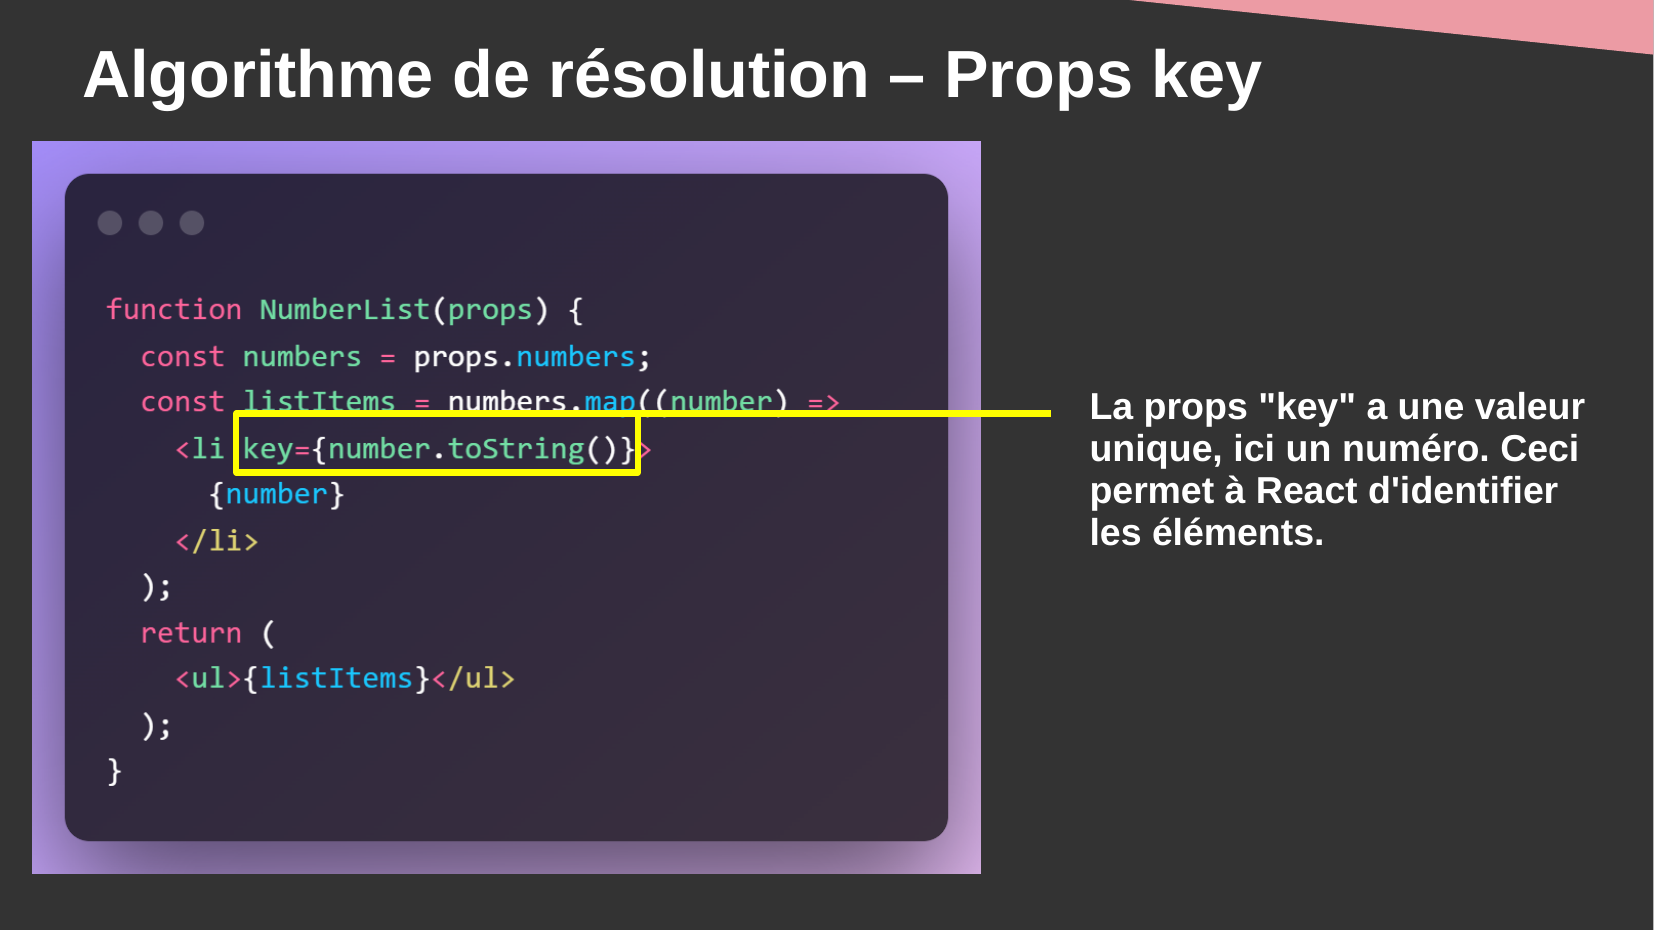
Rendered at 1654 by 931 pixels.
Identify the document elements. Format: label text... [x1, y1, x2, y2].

text_box La props "key" a une valeur unique, ici un numéro. Ceci permet à React d'identifier les éléments. [1074, 377, 1630, 579]
text_box [1129, 0, 1654, 55]
picture [239, 417, 635, 469]
picture [32, 141, 981, 875]
title Algorithme de résolution – Props key [82, 37, 1571, 114]
